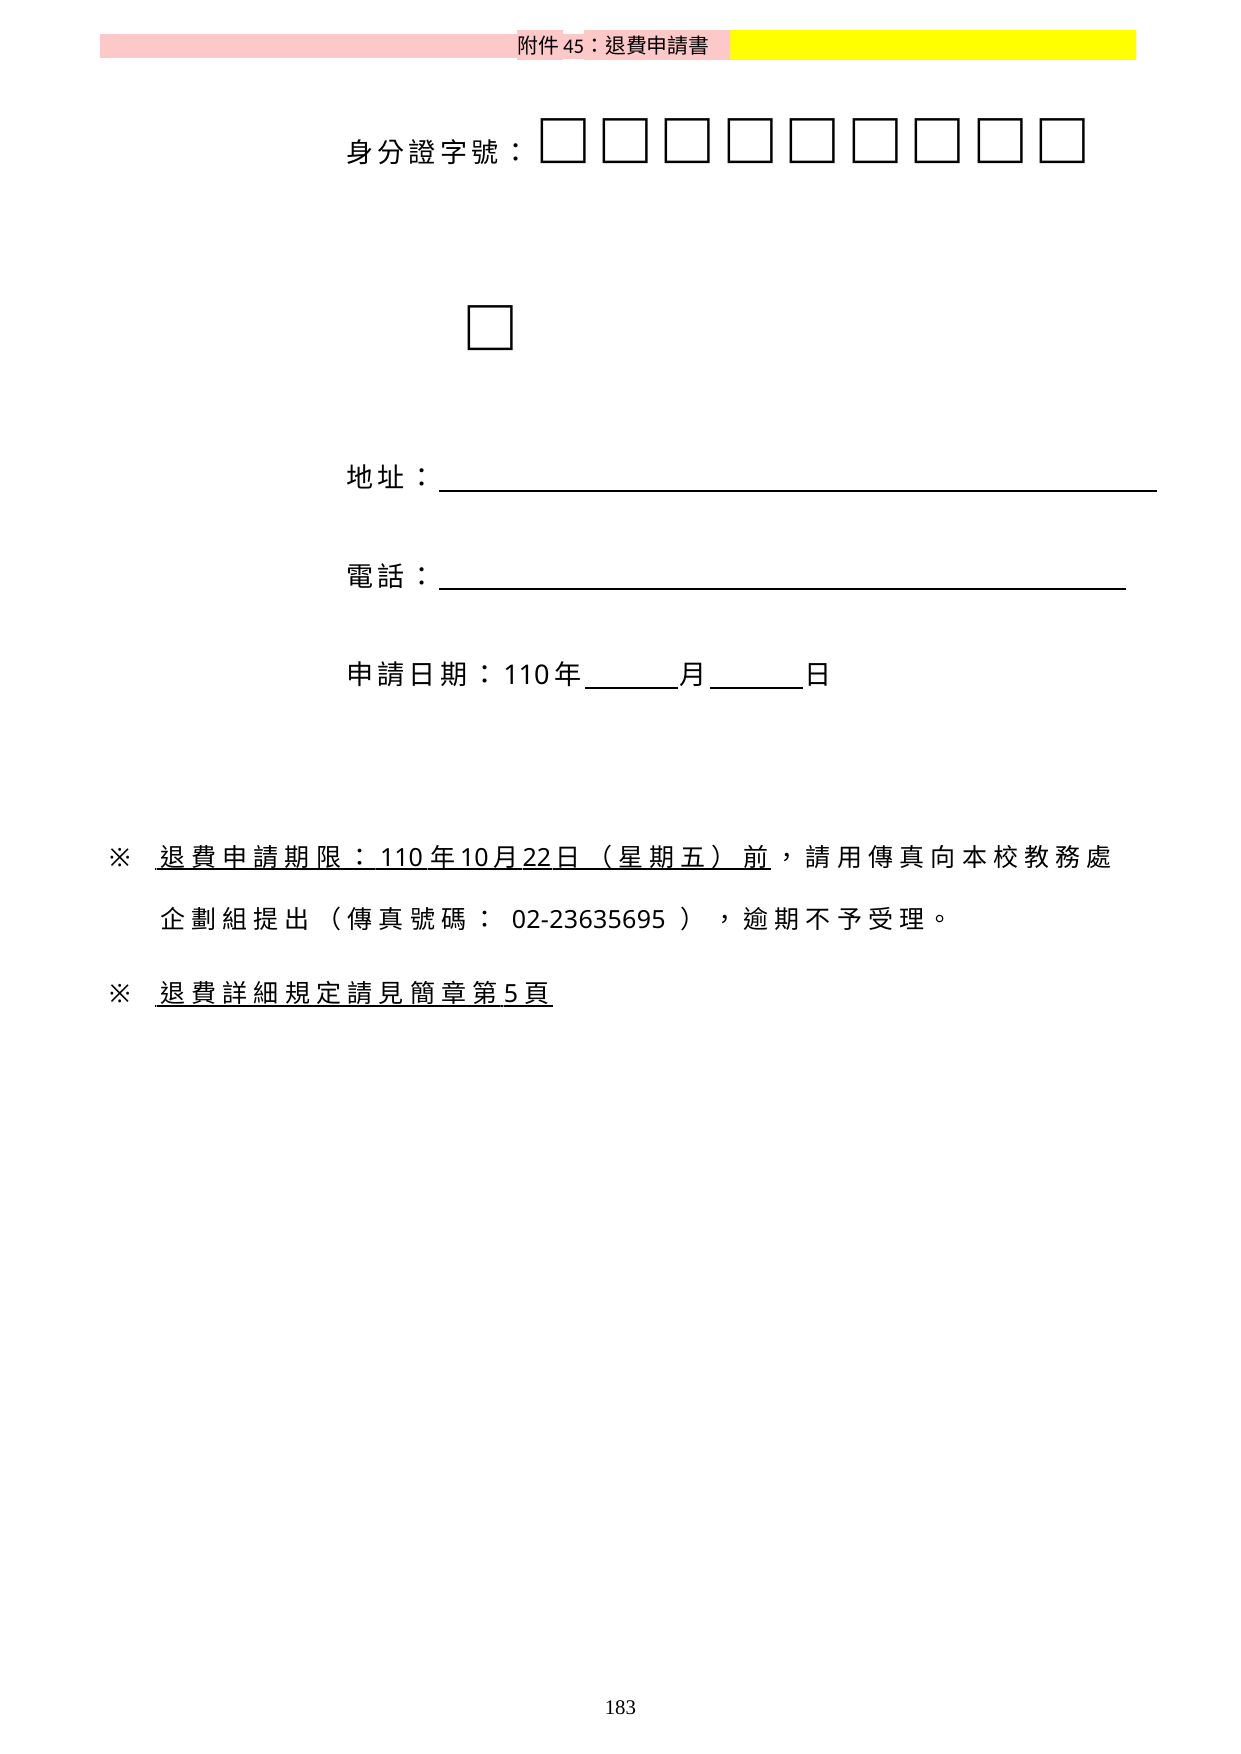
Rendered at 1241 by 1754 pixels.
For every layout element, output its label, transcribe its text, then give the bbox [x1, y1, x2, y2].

list 退費詳細規定請見簡章第5頁 [104, 950, 1136, 1013]
list 退費申請期限：110年10月22日（星期五）前，請用傳真向本校教務處企劃組提出（傳真號碼：02-23635695），逾期不予受理。 [104, 814, 1136, 939]
text 申請日期：110年 月 日 [341, 630, 1136, 693]
text 電話： [341, 532, 1136, 594]
text 身分證字號：□□□□□□□□□□ [341, 65, 1136, 377]
text 地址： [341, 433, 1165, 496]
